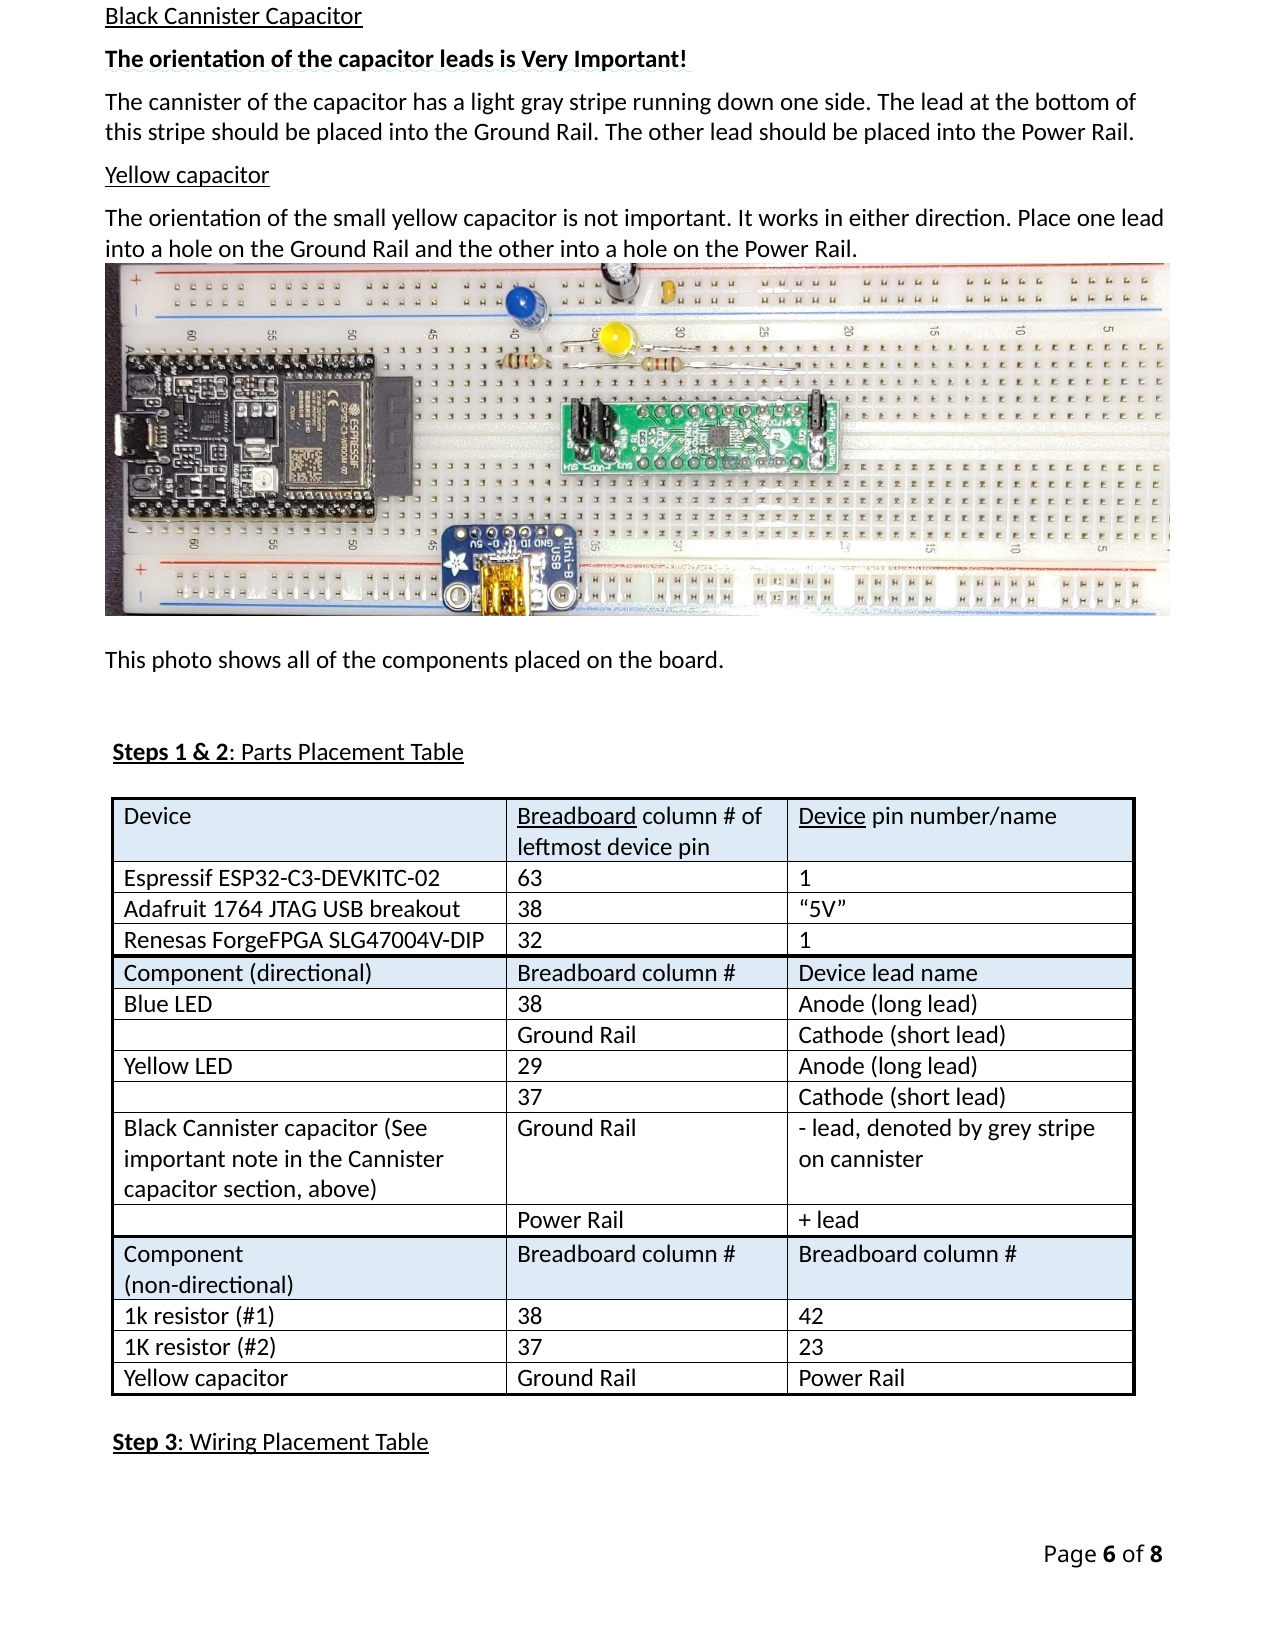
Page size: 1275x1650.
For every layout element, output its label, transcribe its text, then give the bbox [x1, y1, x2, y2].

table_cell 32 [507, 924, 787, 954]
text Steps 1 & 2: Parts Placement Table [112, 736, 1162, 766]
table_cell “5V” [788, 893, 1132, 923]
table_cell Device lead name [788, 958, 1132, 988]
table_header Device pin number/name [788, 800, 1132, 861]
text The orientation of the small yellow capacitor is not important. It works in either direction. Place one lead into a hole on the Ground Rail and the other into a hole on the Power Rail. [105, 203, 1170, 263]
table_cell Blue LED [114, 989, 506, 1019]
text Step 3: Wiring Placement Table [112, 1426, 1162, 1457]
picture [105, 263, 1170, 616]
text This photo shows all of the components placed on the board. [105, 644, 1170, 675]
table_cell Yellow LED [114, 1051, 506, 1081]
table_cell Breadboard column # [788, 1238, 1132, 1299]
table_cell 38 [507, 893, 787, 923]
table_cell Component (directional) [114, 958, 506, 988]
table_cell [114, 1082, 506, 1112]
table_cell 1 [788, 924, 1132, 954]
table_cell [114, 1020, 506, 1050]
table_cell 63 [507, 862, 787, 892]
table_header Device [114, 800, 506, 861]
table_cell + lead [788, 1205, 1132, 1235]
table_cell 38 [507, 1300, 787, 1330]
table_cell Espressif ESP32-C3-DEVKITC-02 [114, 862, 506, 892]
table_header Breadboard column # of leftmost device pin [507, 800, 787, 861]
table_cell Breadboard column # [507, 1238, 787, 1299]
text The orientation of the capacitor leads is Very Important! [105, 43, 1170, 73]
table_cell Renesas ForgeFPGA SLG47004V-DIP [114, 924, 506, 954]
table_cell Ground Rail [507, 1363, 787, 1392]
table_cell 23 [788, 1331, 1132, 1361]
table_cell 42 [788, 1300, 1132, 1330]
text Black Cannister Capacitor [105, 0, 1170, 31]
table_cell Yellow capacitor [114, 1363, 506, 1392]
table_cell Ground Rail [507, 1113, 787, 1204]
table_cell 1K resistor (#2) [114, 1331, 506, 1361]
table_cell - lead, denoted by grey stripe on cannister [788, 1113, 1132, 1204]
table_cell Power Rail [788, 1363, 1132, 1392]
table_cell Ground Rail [507, 1020, 787, 1050]
table_cell Cathode (short lead) [788, 1020, 1132, 1050]
table_cell 1 [788, 862, 1132, 892]
table_cell Black Cannister capacitor (See important note in the Cannister capacitor section, above) [114, 1113, 506, 1204]
table_cell Anode (long lead) [788, 1051, 1132, 1081]
text Yellow capacitor [105, 159, 1170, 190]
table_cell 38 [507, 989, 787, 1019]
table_cell Adafruit 1764 JTAG USB breakout [114, 893, 506, 923]
table_cell Cathode (short lead) [788, 1082, 1132, 1112]
text The cannister of the capacitor has a light gray stripe running down one side. The lead at the bottom of this stripe should be placed into the Ground Rail. The other lead should be placed into the Power Rail. [105, 86, 1170, 147]
table_cell Power Rail [507, 1205, 787, 1235]
table_cell 29 [507, 1051, 787, 1081]
table_cell 37 [507, 1331, 787, 1361]
table_cell 1k resistor (#1) [114, 1300, 506, 1330]
table_cell 37 [507, 1082, 787, 1112]
table_cell [114, 1205, 506, 1235]
table_cell Breadboard column # [507, 958, 787, 988]
table_cell Anode (long lead) [788, 989, 1132, 1019]
table_cell Component (non-directional) [114, 1238, 506, 1299]
